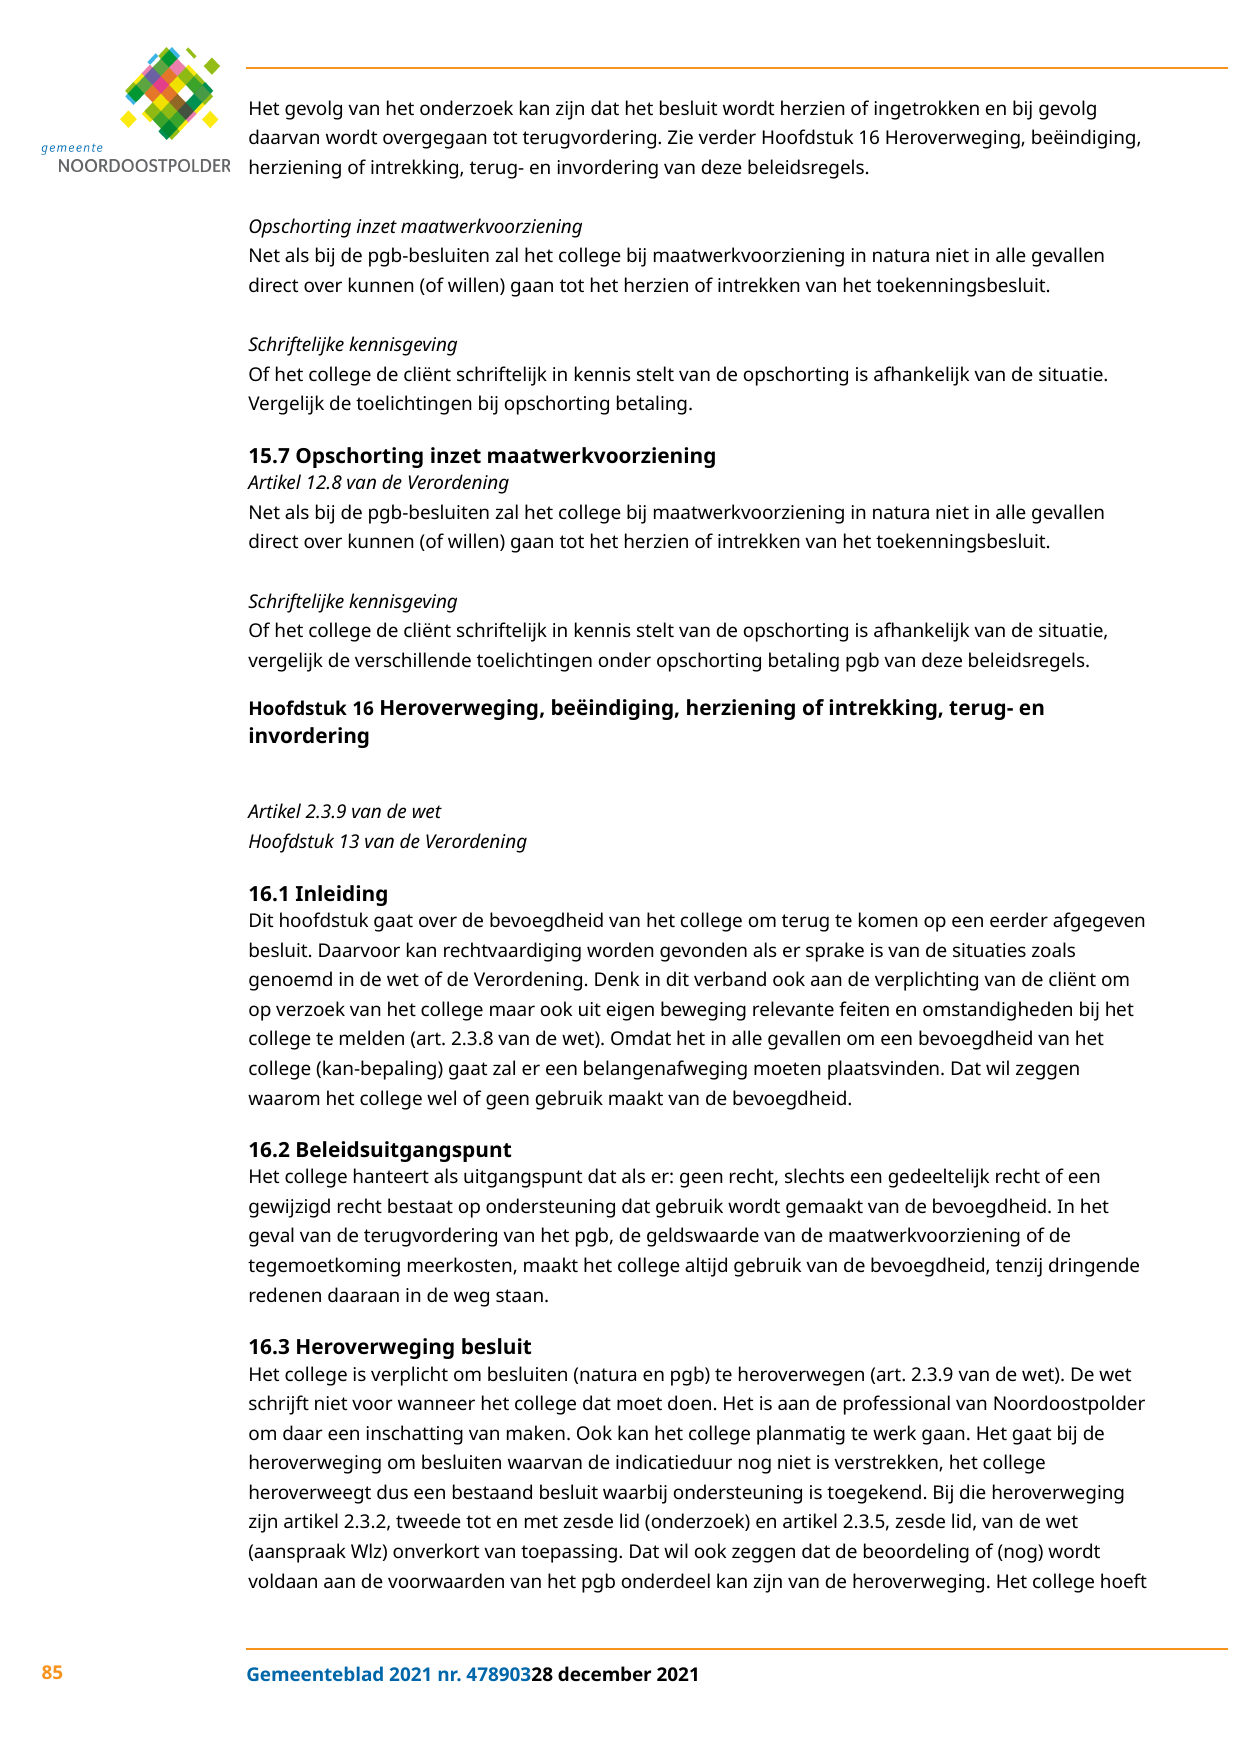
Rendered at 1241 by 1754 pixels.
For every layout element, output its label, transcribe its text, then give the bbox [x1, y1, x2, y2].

text Of het college de cliënt schriftelijk in kennis stelt van de opschorting is afhankelijk van de situatie. Vergelijk de toelichtingen bij opschorting betaling. [248, 361, 1152, 416]
text 15.7 Opschorting inzet maatwerkvoorziening [248, 441, 1152, 469]
text Hoofdstuk 13 van de Verordening [248, 828, 1152, 854]
text Het college hanteert als uitgangspunt dat als er: geen recht, slechts een gedeeltelijk recht of een gewijzigd recht bestaat op ondersteuning dat gebruik wordt gemaakt van de bevoegdheid. In het geval van de terugvordering van het pgb, de geldswaarde van de maatwerkvoorziening of de tegemoetkoming meerkosten, maakt het college altijd gebruik van de bevoegdheid, tenzij dringende redenen daaraan in de weg staan. [248, 1163, 1152, 1308]
text Hoofdstuk 16 Heroverweging, beëindiging, herziening of intrekking, terug- en invordering [248, 693, 1152, 749]
text Of het college de cliënt schriftelijk in kennis stelt van de opschorting is afhankelijk van de situatie, vergelijk de verschillende toelichtingen onder opschorting betaling pgb van deze beleidsregels. [248, 617, 1152, 673]
text 16.2 Beleidsuitgangspunt [248, 1135, 1152, 1163]
picture [41, 47, 231, 172]
text Het gevolg van het onderzoek kan zijn dat het besluit wordt herzien of ingetrokken en bij gevolg daarvan wordt overgegaan tot terugvordering. Zie verder Hoofdstuk 16 Heroverweging, beëindiging, herziening of intrekking, terug- en invordering van deze beleidsregels. [248, 95, 1152, 180]
text Net als bij de pgb-besluiten zal het college bij maatwerkvoorziening in natura niet in alle gevallen direct over kunnen (of willen) gaan tot het herzien of intrekken van het toekenningsbesluit. [248, 499, 1152, 554]
text Net als bij de pgb-besluiten zal het college bij maatwerkvoorziening in natura niet in alle gevallen direct over kunnen (of willen) gaan tot het herzien of intrekken van het toekenningsbesluit. [248, 243, 1152, 298]
text Het college is verplicht om besluiten (natura en pgb) te heroverwegen (art. 2.3.9 van de wet). De wet schrijft niet voor wanneer het college dat moet doen. Het is aan de professional van Noordoostpolder om daar een inschatting van maken. Ook kan het college planmatig te werk gaan. Het gaat bij de heroverweging om besluiten waarvan de indicatieduur nog niet is verstrekken, het college heroverweegt dus een bestaand besluit waarbij ondersteuning is toegekend. Bij die heroverweging zijn artikel 2.3.2, tweede tot en met zesde lid (onderzoek) en artikel 2.3.5, zesde lid, van de wet (aanspraak Wlz) onverkort van toepassing. Dat wil ook zeggen dat de beoordeling of (nog) wordt voldaan aan de voorwaarden van het pgb onderdeel kan zijn van de heroverweging. Het college hoeft [248, 1361, 1152, 1593]
text Schriftelijke kennisgeving [248, 331, 1152, 357]
text Dit hoofdstuk gaat over de bevoegdheid van het college om terug te komen op een eerder afgegeven besluit. Daarvoor kan rechtvaardiging worden gevonden als er sprake is van de situaties zoals genoemd in de wet of de Verordening. Denk in dit verband ook aan de verplichting van de cliënt om op verzoek van het college maar ook uit eigen beweging relevante feiten en omstandigheden bij het college te melden (art. 2.3.8 van de wet). Omdat het in alle gevallen om een bevoegdheid van het college (kan-bepaling) gaat zal er een belangenafweging moeten plaatsvinden. Dat wil zeggen waarom het college wel of geen gebruik maakt van de bevoegdheid. [248, 907, 1152, 1110]
text 16.1 Inleiding [248, 879, 1152, 907]
text Artikel 2.3.9 van de wet [248, 799, 1152, 824]
text Artikel 12.8 van de Verordening [248, 469, 1152, 495]
text Opschorting inzet maatwerkvoorziening [248, 213, 1152, 239]
text 16.3 Heroverweging besluit [248, 1332, 1152, 1361]
text Schriftelijke kennisgeving [248, 588, 1152, 613]
